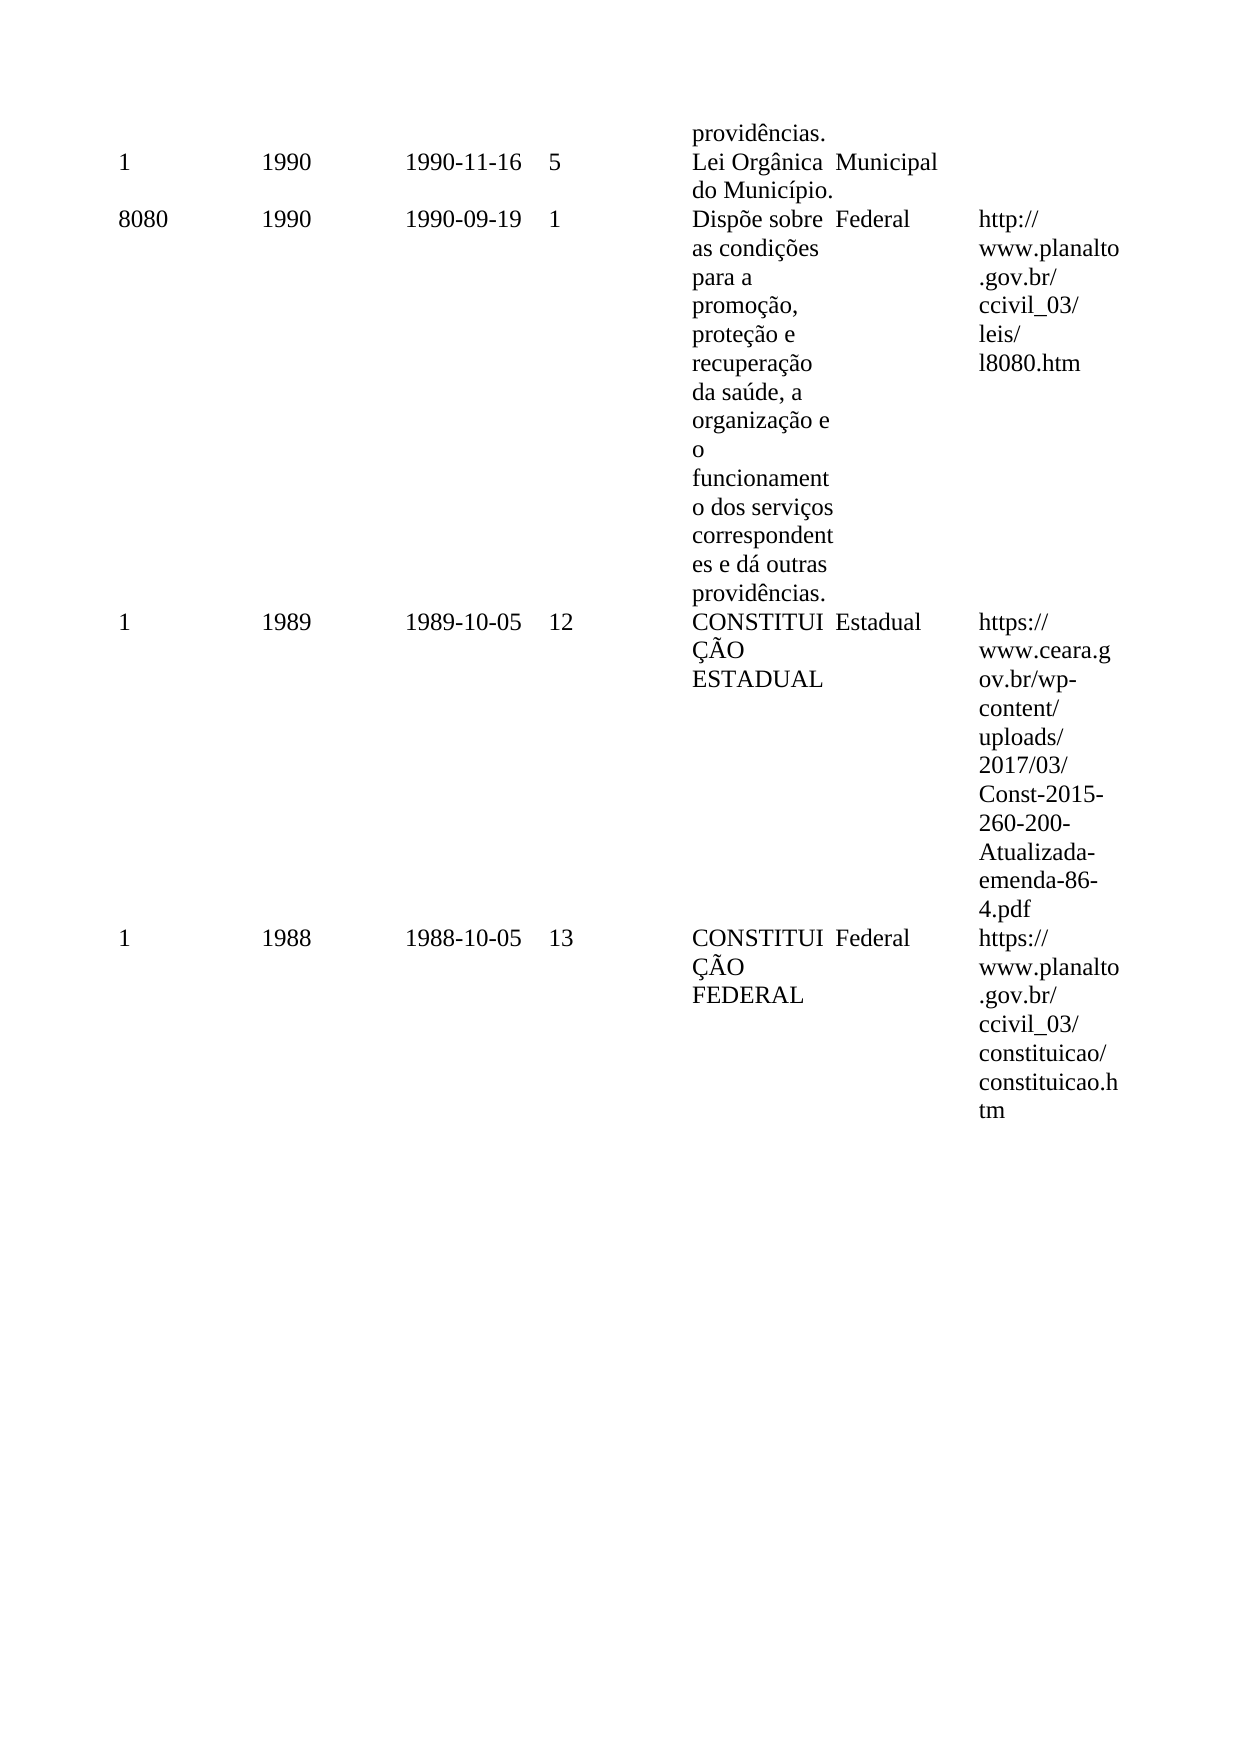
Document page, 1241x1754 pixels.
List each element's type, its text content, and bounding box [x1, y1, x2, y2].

table_cell CONSTITUIÇÃO ESTADUAL [692, 607, 835, 923]
table_cell 8080 [118, 204, 261, 607]
table_cell 12 [548, 607, 692, 923]
table_cell [118, 118, 261, 147]
table_cell 1990-09-19 [405, 204, 548, 607]
table_cell 1990-11-16 [405, 147, 548, 204]
table_cell 13 [548, 923, 692, 1124]
table_cell Federal [835, 923, 979, 1124]
table_cell Lei Orgânica do Município. [692, 147, 835, 204]
table_cell 1989-10-05 [405, 607, 548, 923]
table_cell [979, 147, 1122, 204]
table_cell 5 [548, 147, 692, 204]
table_cell [835, 118, 979, 147]
table_cell 1 [118, 923, 261, 1124]
table_cell [261, 118, 405, 147]
table_cell 1990 [261, 147, 405, 204]
table_cell CONSTITUIÇÃO FEDERAL [692, 923, 835, 1124]
table_cell [979, 118, 1122, 147]
table_cell 1988-10-05 [405, 923, 548, 1124]
table_cell 1 [118, 607, 261, 923]
table_cell providências. [692, 118, 835, 147]
table_cell [405, 118, 548, 147]
table_cell http://www.planalto.gov.br/ccivil_03/leis/l8080.htm [979, 204, 1122, 607]
table_cell Estadual [835, 607, 979, 923]
table_cell 1 [118, 147, 261, 204]
table_cell 1989 [261, 607, 405, 923]
table_cell Municipal [835, 147, 979, 204]
table_cell Dispõe sobre as condições para a promoção, proteção e recuperação da saúde, a organização e o funcionamento dos serviços correspondentes e dá outras providências. [692, 204, 835, 607]
table_cell https://www.planalto.gov.br/ccivil_03/constituicao/constituicao.htm [979, 923, 1122, 1124]
table_cell 1 [548, 204, 692, 607]
table_cell 1990 [261, 204, 405, 607]
table_cell [548, 118, 692, 147]
table_cell https://www.ceara.gov.br/wp-content/uploads/2017/03/Const-2015-260-200-Atualizada-emenda-86-4.pdf [979, 607, 1122, 923]
table_cell Federal [835, 204, 979, 607]
table_cell 1988 [261, 923, 405, 1124]
